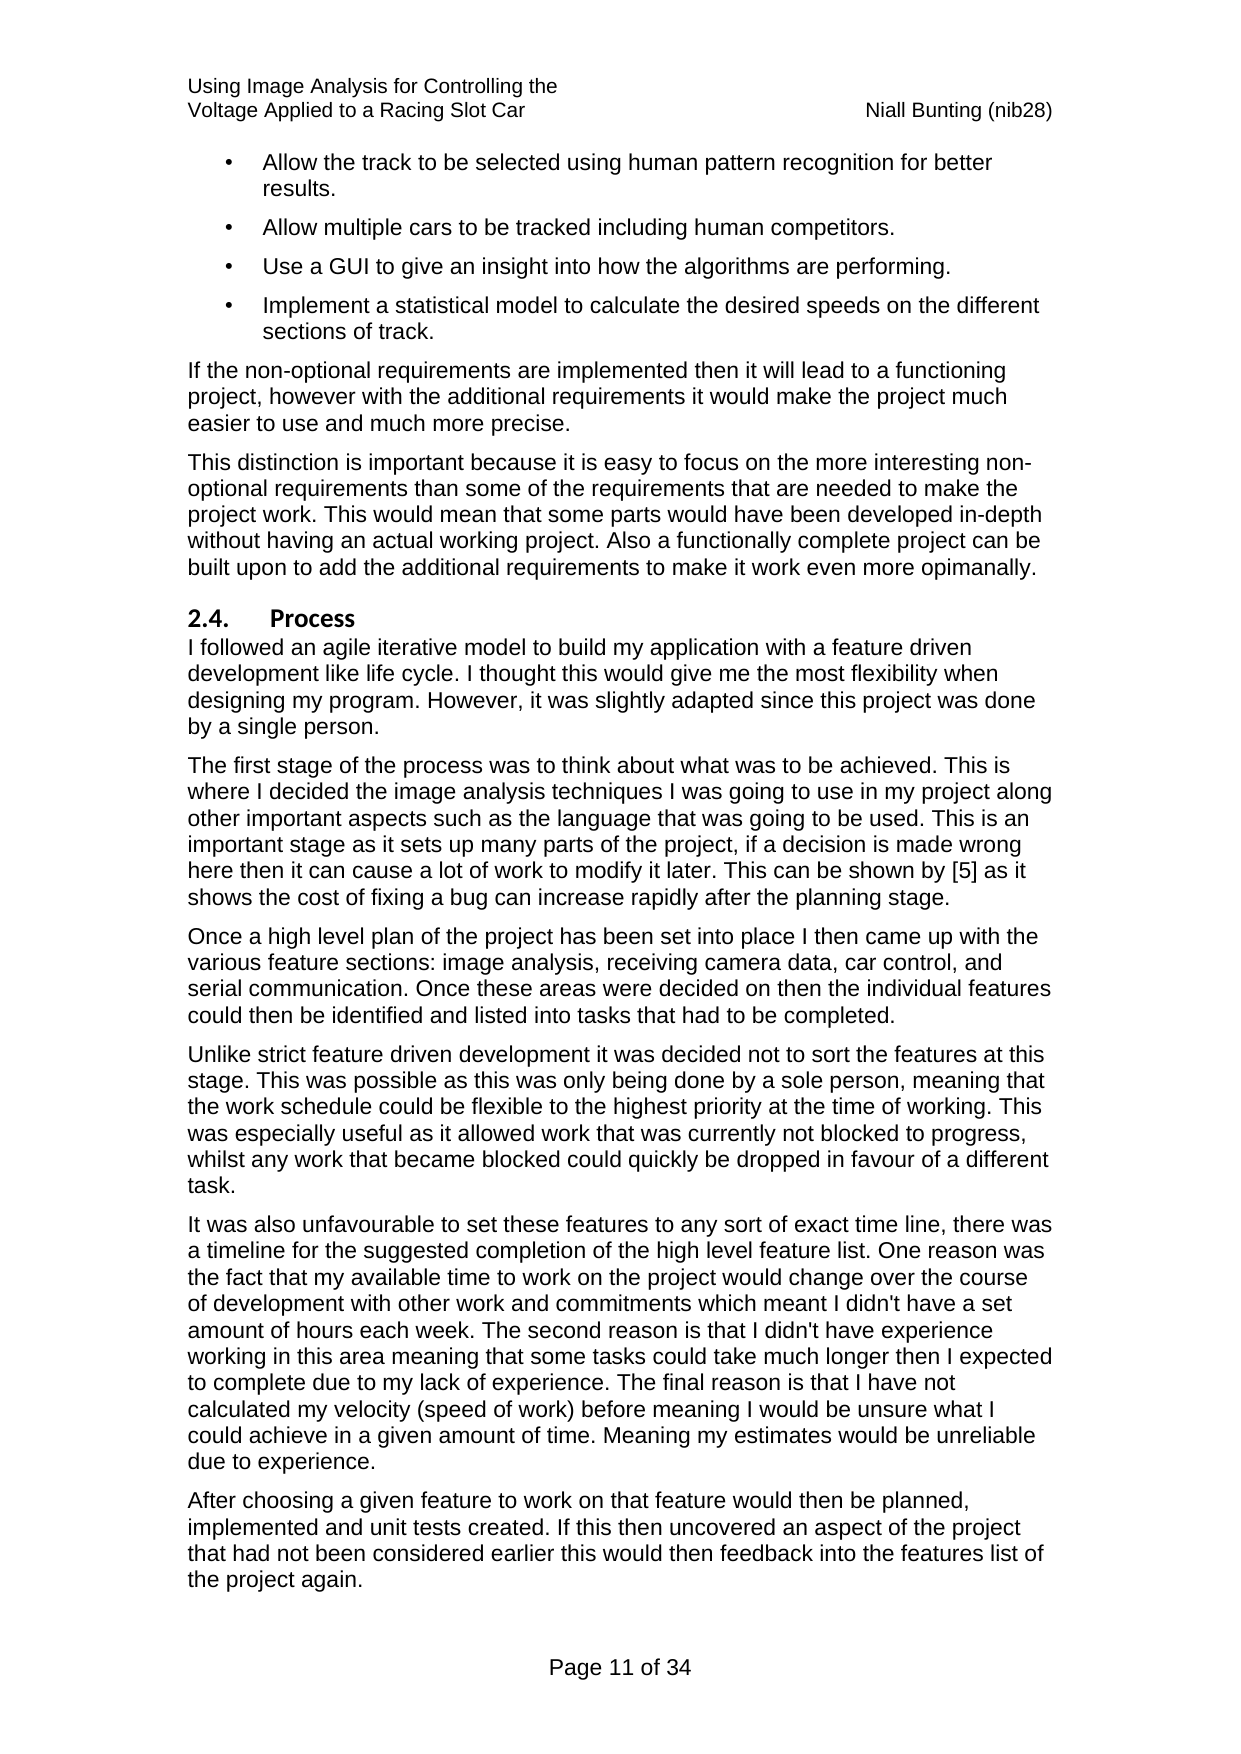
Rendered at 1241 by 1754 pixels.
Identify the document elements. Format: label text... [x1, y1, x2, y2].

list Allow multiple cars to be tracked including human competitors. [225, 214, 1053, 240]
text The first stage of the process was to think about what was to be achieved. This is where I decided the image analysis techniques I was going to use in my project along other important aspects such as the language that was going to be used. This is an important stage as it sets up many parts of the project, if a decision is made wrong here then it can cause a lot of work to modify it later. This can be shown by [5] as it shows the cost of fixing a bug can increase rapidly after the planning stage. [187, 752, 1053, 910]
list Implement a statistical model to calculate the desired speeds on the different sections of track. [225, 292, 1053, 344]
subtitle Process [187, 601, 1053, 634]
list Allow the track to be selected using human pattern recognition for better results. [225, 149, 1053, 201]
text After choosing a given feature to work on that feature would then be planned, implemented and unit tests created. If this then uncovered an aspect of the project that had not been considered earlier this would then feedback into the features list of the project again. [187, 1487, 1053, 1593]
text This distinction is important because it is easy to focus on the more interesting non-optional requirements than some of the requirements that are needed to make the project work. This would mean that some parts would have been developed in-depth without having an actual working project. Also a functionally complete project can be built upon to add the additional requirements to make it work even more opimanally. [187, 448, 1053, 580]
text Once a high level plan of the project has been set into place I then came up with the various feature sections: image analysis, receiving camera data, car control, and serial communication. Once these areas were decided on then the individual features could then be identified and listed into tasks that had to be completed. [187, 923, 1053, 1028]
text Unlike strict feature driven development it was decided not to sort the features at this stage. This was possible as this was only being done by a sole person, meaning that the work schedule could be flexible to the highest priority at the time of working. This was especially useful as it allowed work that was currently not blocked to progress, whilst any work that became blocked could quickly be dropped in favour of a different task. [187, 1041, 1053, 1199]
list Use a GUI to give an insight into how the algorithms are performing. [225, 253, 1053, 279]
text If the non-optional requirements are implemented then it will lead to a functioning project, however with the additional requirements it would make the project much easier to use and much more precise. [187, 357, 1053, 436]
text I followed an agile iterative model to build my application with a feature driven development like life cycle. I thought this would give me the most flexibility when designing my program. However, it was slightly adapted since this project was done by a single person. [187, 634, 1053, 739]
text It was also unfavourable to set these features to any sort of exact time line, there was a timeline for the suggested completion of the high level feature list. One reason was the fact that my available time to work on the project would change over the course of development with other work and commitments which meant I didn't have a set amount of hours each week. The second reason is that I didn't have experience working in this area meaning that some tasks could take much longer then I expected to complete due to my lack of experience. The final reason is that I have not calculated my velocity (speed of work) before meaning I would be unsure what I could achieve in a given amount of time. Meaning my estimates would be unreliable due to experience. [187, 1211, 1053, 1475]
